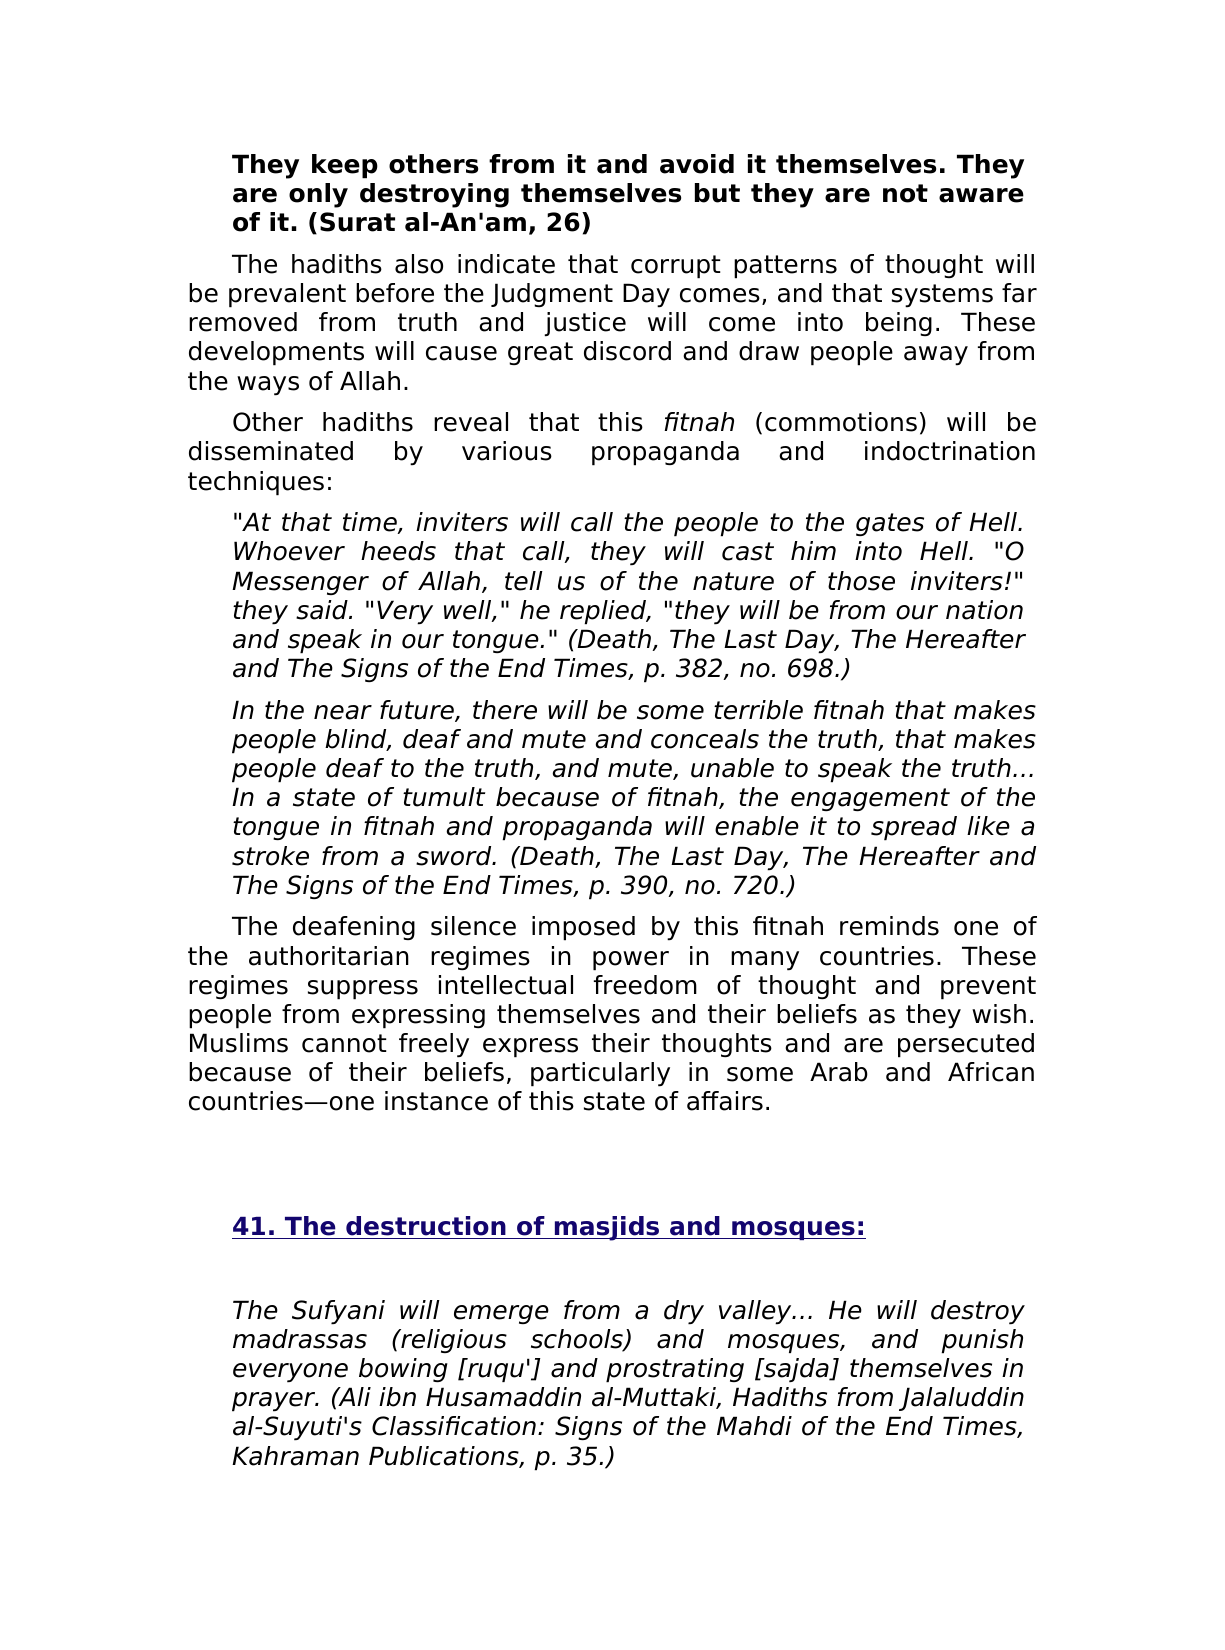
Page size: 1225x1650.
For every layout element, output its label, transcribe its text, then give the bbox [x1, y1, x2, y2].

text "At that time, inviters will call the people to the gates of Hell. Whoever heeds that call, they will cast him into Hell. "O Messenger of Allah, tell us of the nature of those inviters!" they said. "Very well," he replied, "they will be from our nation and speak in our tongue." (Death, The Last Day, The Hereafter and The Signs of the End Times, p. 382, no. 698.) [232, 508, 1026, 683]
text The hadiths also indicate that corrupt patterns of thought will be prevalent before the Judgment Day comes, and that systems far removed from truth and justice will come into being. These developments will cause great discord and draw people away from the ways of Allah. [187, 250, 1037, 396]
text The deafening silence imposed by this fitnah reminds one of the authoritarian regimes in power in many countries. These regimes suppress intellectual freedom of thought and prevent people from expressing themselves and their beliefs as they wish. Muslims cannot freely express their thoughts and are persecuted because of their beliefs, particularly in some Arab and African countries—one instance of this state of affairs. [187, 912, 1037, 1117]
text They keep others from it and avoid it themselves. They are only destroying themselves but they are not aware of it. (Surat al-An'am, 26) [232, 150, 1026, 237]
text In the near future, there will be some terrible fitnah that makes people blind, deaf and mute and conceals the truth, that makes people deaf to the truth, and mute, unable to speak the truth... In a state of tumult because of fitnah, the engagement of the tongue in fitnah and propaganda will enable it to spread like a stroke from a sword. (Death, The Last Day, The Hereafter and The Signs of the End Times, p. 390, no. 720.) [232, 696, 1037, 900]
text 41. The destruction of masjids and mosques: [187, 1212, 1037, 1242]
text The Sufyani will emerge from a dry valley... He will destroy madrassas (religious schools) and mosques, and punish everyone bowing [ruqu'] and prostrating [sajda] themselves in prayer. (Ali ibn Husamaddin al-Muttaki, Hadiths from Jalaluddin al-Suyuti's Classification: Signs of the Mahdi of the End Times, Kahraman Publications, p. 35.) [232, 1296, 1026, 1471]
text Other hadiths reveal that this fitnah (commotions) will be disseminated by various propaganda and indoctrination techniques: [187, 408, 1037, 496]
